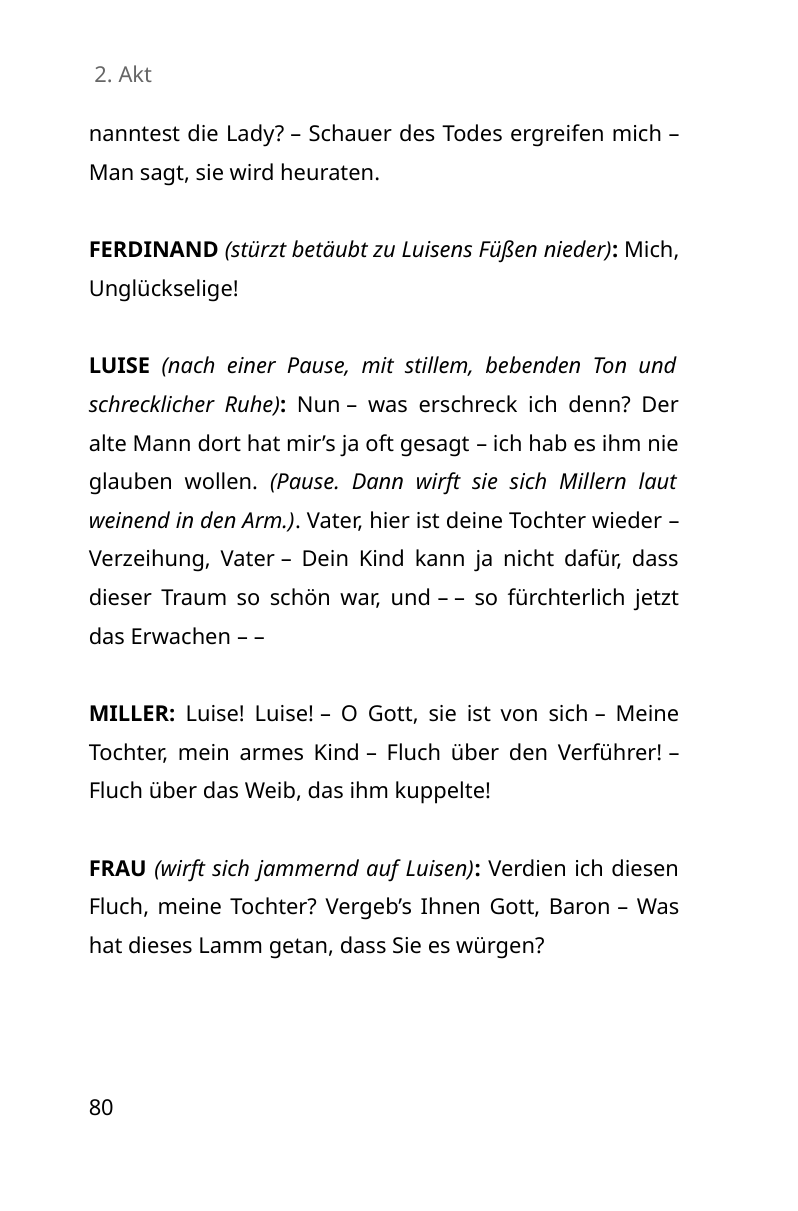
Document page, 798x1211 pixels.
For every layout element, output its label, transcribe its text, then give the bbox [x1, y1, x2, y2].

text LUISE (nach einer Pause, mit stillem, bebenden Ton und schrecklicher Ruhe): Nun – was erschreck ich denn? Der alte Mann dort hat mir’s ja oft gesagt – ich hab es ihm nie glauben wollen. (Pause. Dann wirft sie sich Millern laut weinend in den Arm.). Vater, hier ist deine Tochter wieder – Verzeihung, Vater – Dein Kind kann ja nicht dafür, dass dieser Traum so schön war, und – – so fürchterlich jetzt das Erwachen – – [88, 323, 679, 651]
text MILLER: Luise! Luise! – O Gott, sie ist von sich – Meine Tochter, mein armes Kind – Fluch über den Verführer! – Fluch über das Weib, das ihm kuppelte! [88, 671, 679, 805]
text nanntest die Lady? – Schauer des Todes ergreifen mich – Man sagt, sie wird heuraten. [88, 118, 679, 187]
text FRAU (wirft sich jammernd auf Luisen): Verdien ich diesen Fluch, meine Tochter? Vergeb’s Ihnen Gott, Baron – Was hat dieses Lamm getan, dass Sie es würgen? [88, 826, 679, 960]
text FERDINAND (stürzt betäubt zu Luisens Füßen nieder): Mich, Unglückselige! [88, 207, 679, 303]
